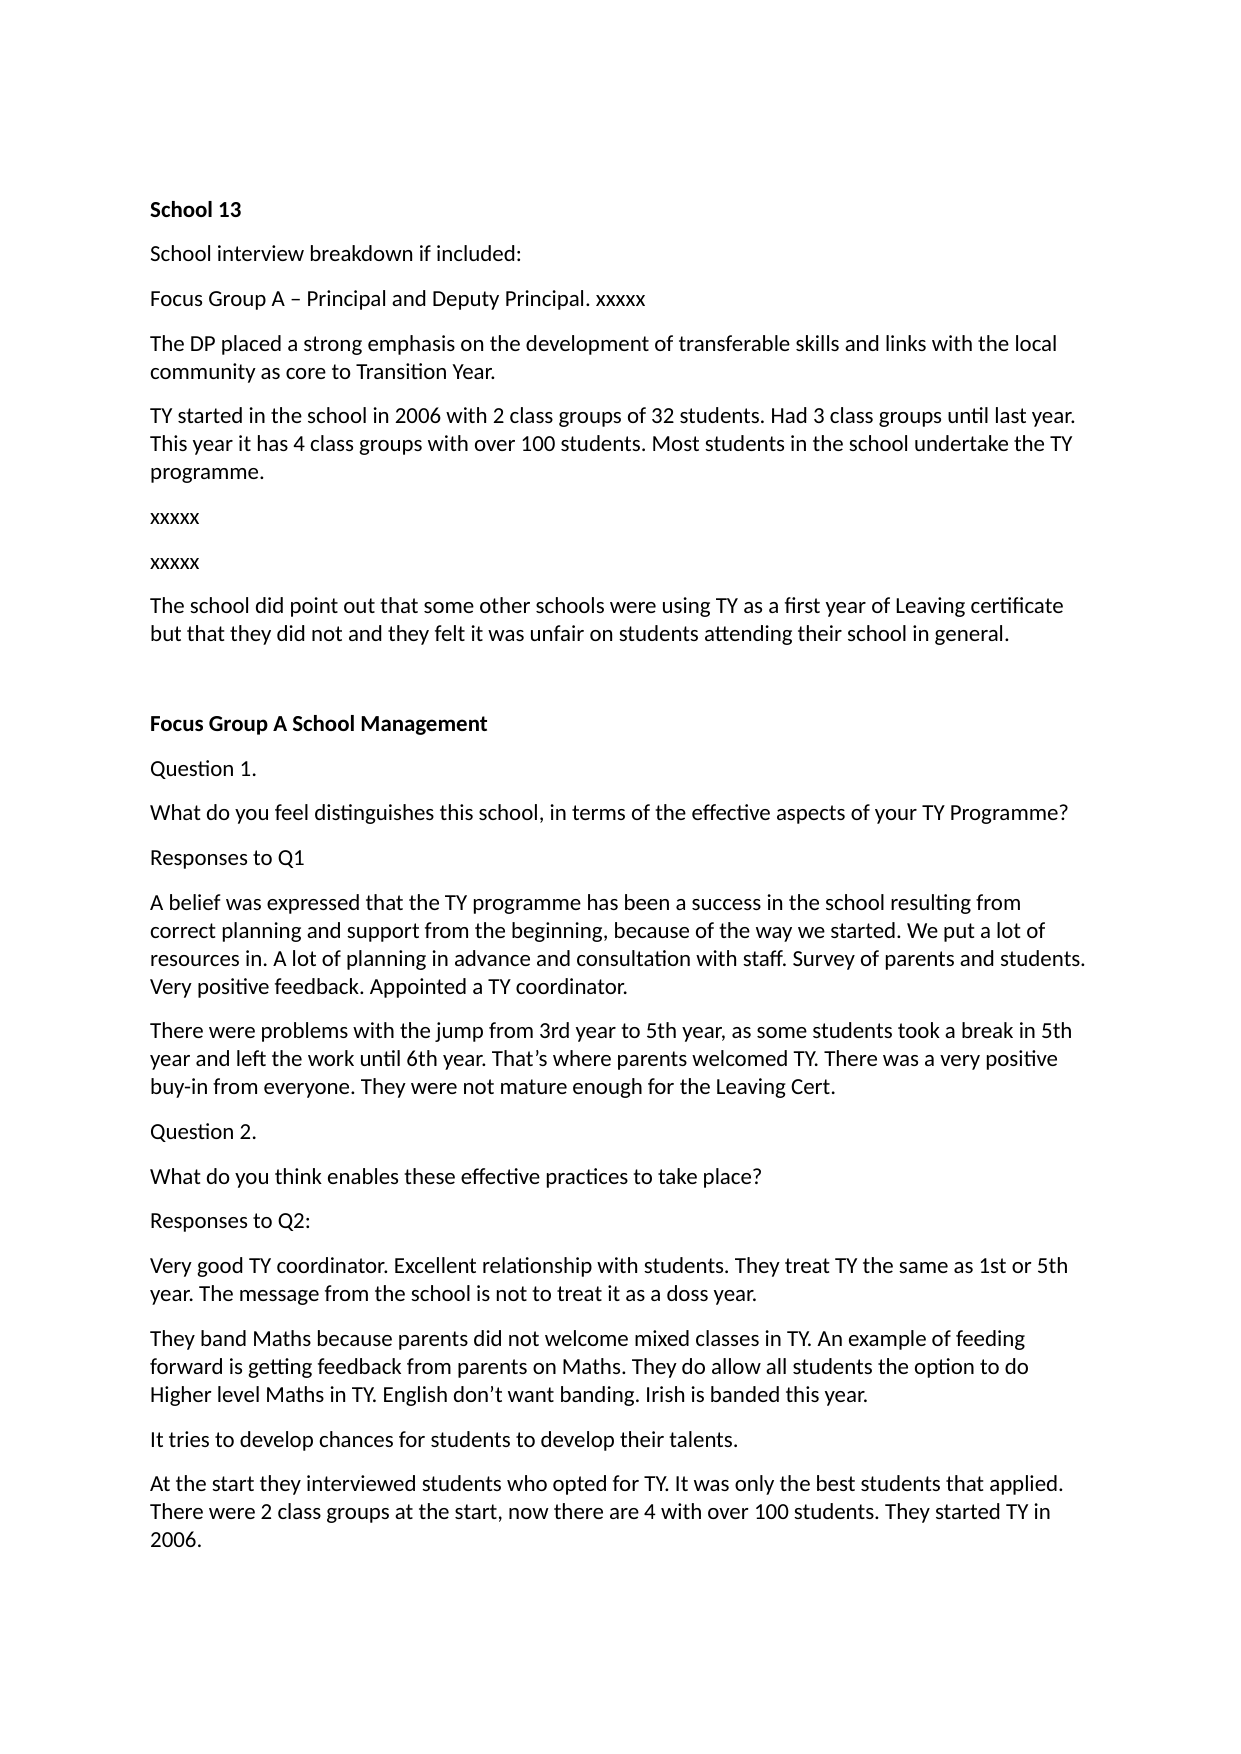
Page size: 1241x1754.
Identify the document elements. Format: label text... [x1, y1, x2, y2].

text What do you feel distinguishes this school, in terms of the effective aspects of your TY Programme? [150, 798, 1090, 826]
text xxxxx [150, 502, 1090, 530]
text They band Maths because parents did not welcome mixed classes in TY. An example of feeding forward is getting feedback from parents on Maths. They do allow all students the option to do Higher level Maths in TY. English don’t want banding. Irish is banded this year. [150, 1324, 1090, 1408]
text Focus Group A – Principal and Deputy Principal. xxxxx [150, 284, 1090, 312]
text Very good TY coordinator. Excellent relationship with students. They treat TY the same as 1st or 5th year. The message from the school is not to treat it as a doss year. [150, 1251, 1090, 1307]
text At the start they interviewed students who opted for TY. It was only the best students that applied. There were 2 class groups at the start, now there are 4 with over 100 students. They started TY in 2006. [150, 1469, 1090, 1553]
text School 13 [150, 195, 1090, 223]
text Question 1. [150, 754, 1090, 782]
text Question 2. [150, 1117, 1090, 1145]
text Responses to Q2: [150, 1207, 1090, 1234]
text xxxxx [150, 547, 1090, 575]
text It tries to develop chances for students to develop their talents. [150, 1425, 1090, 1453]
text TY started in the school in 2006 with 2 class groups of 32 students. Had 3 class groups until last year. This year it has 4 class groups with over 100 students. Most students in the school undertake the TY programme. [150, 401, 1090, 486]
text Focus Group A School Management [150, 709, 1090, 737]
text Responses to Q1 [150, 843, 1090, 871]
text What do you think enables these effective practices to take place? [150, 1162, 1090, 1190]
text A belief was expressed that the TY programme has been a success in the school resulting from correct planning and support from the beginning, because of the way we started. We put a lot of resources in. A lot of planning in advance and consultation with staff. Survey of parents and students. Very positive feedback. Appointed a TY coordinator. [150, 888, 1090, 1000]
text School interview breakdown if included: [150, 239, 1090, 267]
text The school did point out that some other schools were using TY as a first year of Leaving certificate but that they did not and they felt it was unfair on students attending their school in general. [150, 592, 1090, 648]
text There were problems with the jump from 3rd year to 5th year, as some students took a break in 5th year and left the work until 6th year. That’s where parents welcomed TY. There was a very positive buy-in from everyone. They were not mature enough for the Leaving Cert. [150, 1016, 1090, 1101]
text The DP placed a strong emphasis on the development of transferable skills and links with the local community as core to Transition Year. [150, 329, 1090, 385]
